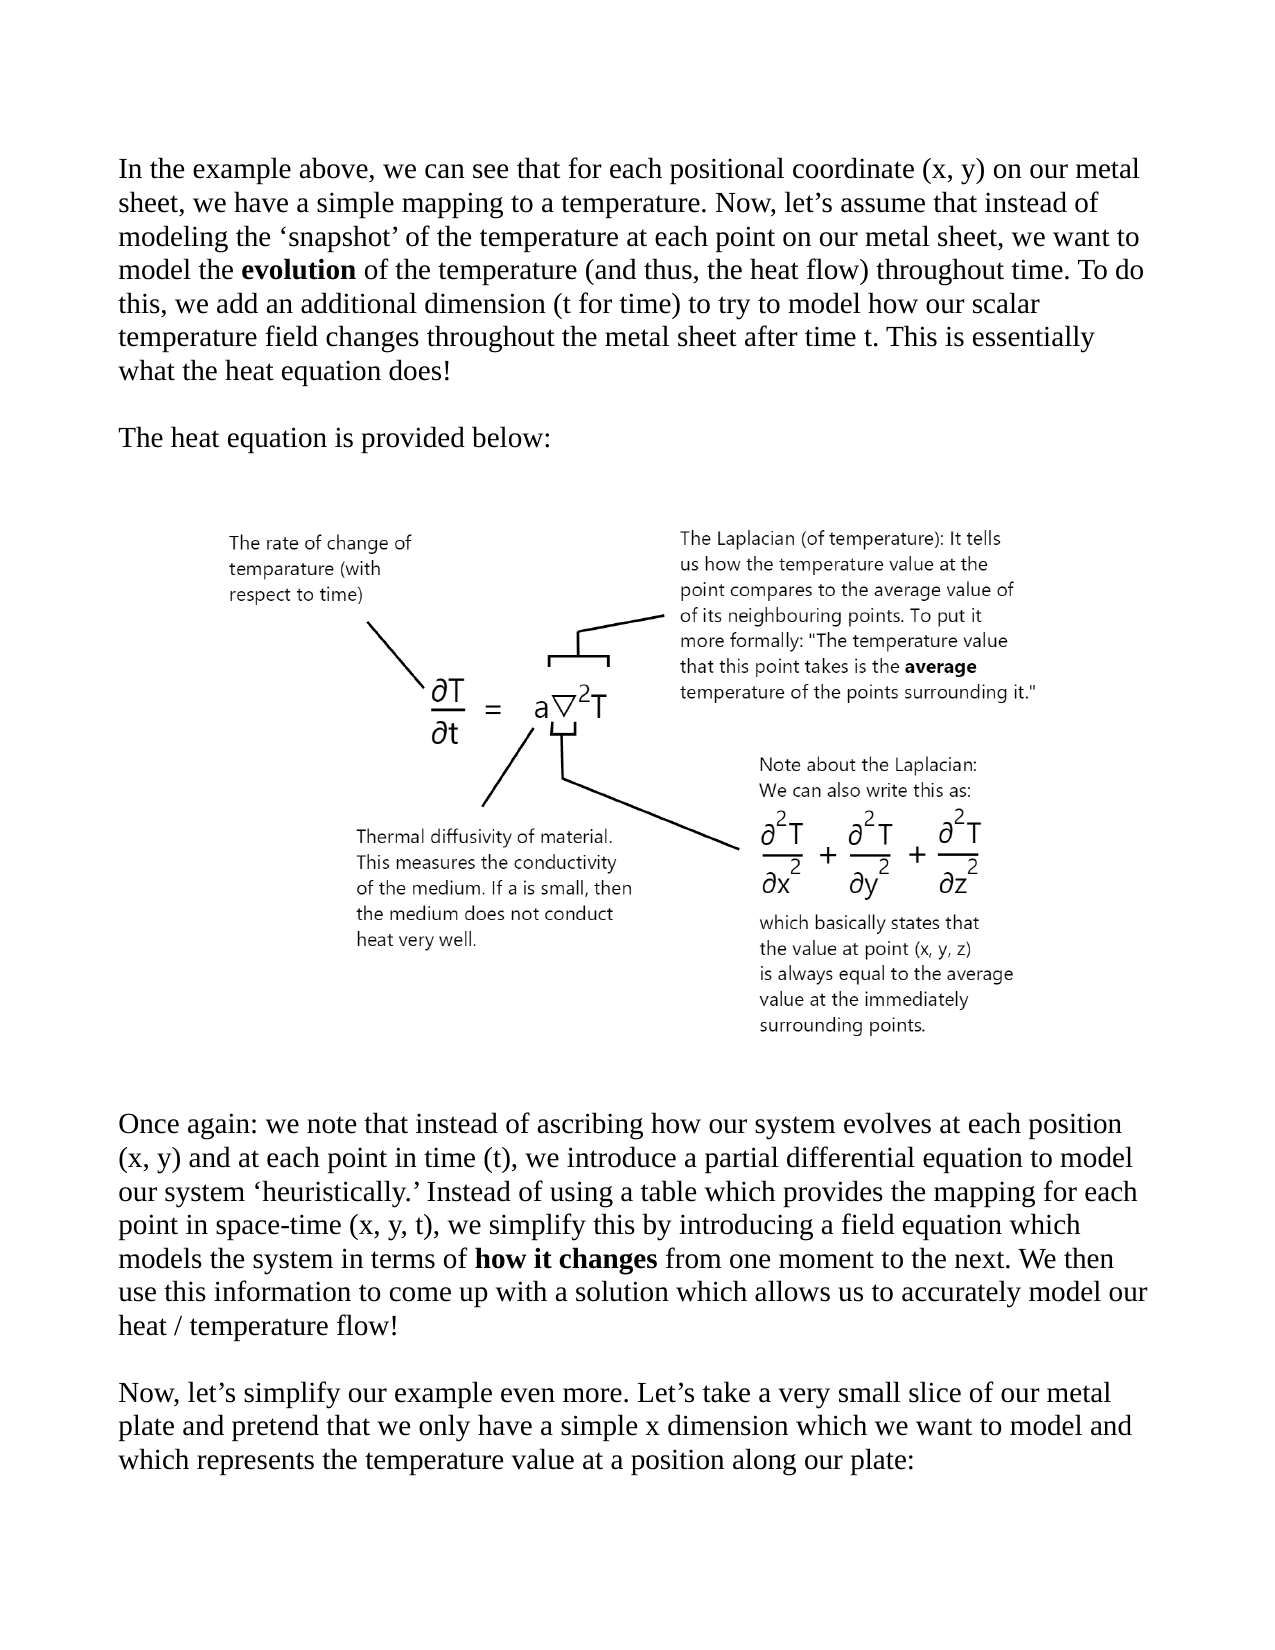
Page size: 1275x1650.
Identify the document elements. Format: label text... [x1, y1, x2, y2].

text Now, let’s simplify our example even more. Let’s take a very small slice of our metal plate and pretend that we only have a simple x dimension which we want to model and which represents the temperature value at a position along our plate: [118, 1375, 1157, 1476]
text The heat equation is provided below: [118, 420, 1157, 453]
text Once again: we note that instead of ascribing how our system evolves at each position (x, y) and at each point in time (t), we introduce a partial differential equation to model our system ‘heuristically.’ Instead of using a table which provides the mapping for each point in space-time (x, y, t), we simplify this by introducing a field equation which models the system in terms of how it changes from one moment to the next. We then use this information to come up with a solution which allows us to accurately model our heat / temperature flow! [118, 1107, 1157, 1341]
text In the example above, we can see that for each positional coordinate (x, y) on our metal sheet, we have a simple mapping to a temperature. Now, let’s assume that instead of modeling the ‘snapshot’ of the temperature at each point on our metal sheet, we want to model the evolution of the temperature (and thus, the heat flow) throughout time. To do this, we add an additional dimension (t for time) to try to model how our scalar temperature field changes throughout the metal sheet after time t. This is essentially what the heat equation does! [118, 152, 1157, 386]
picture [194, 487, 1081, 1073]
